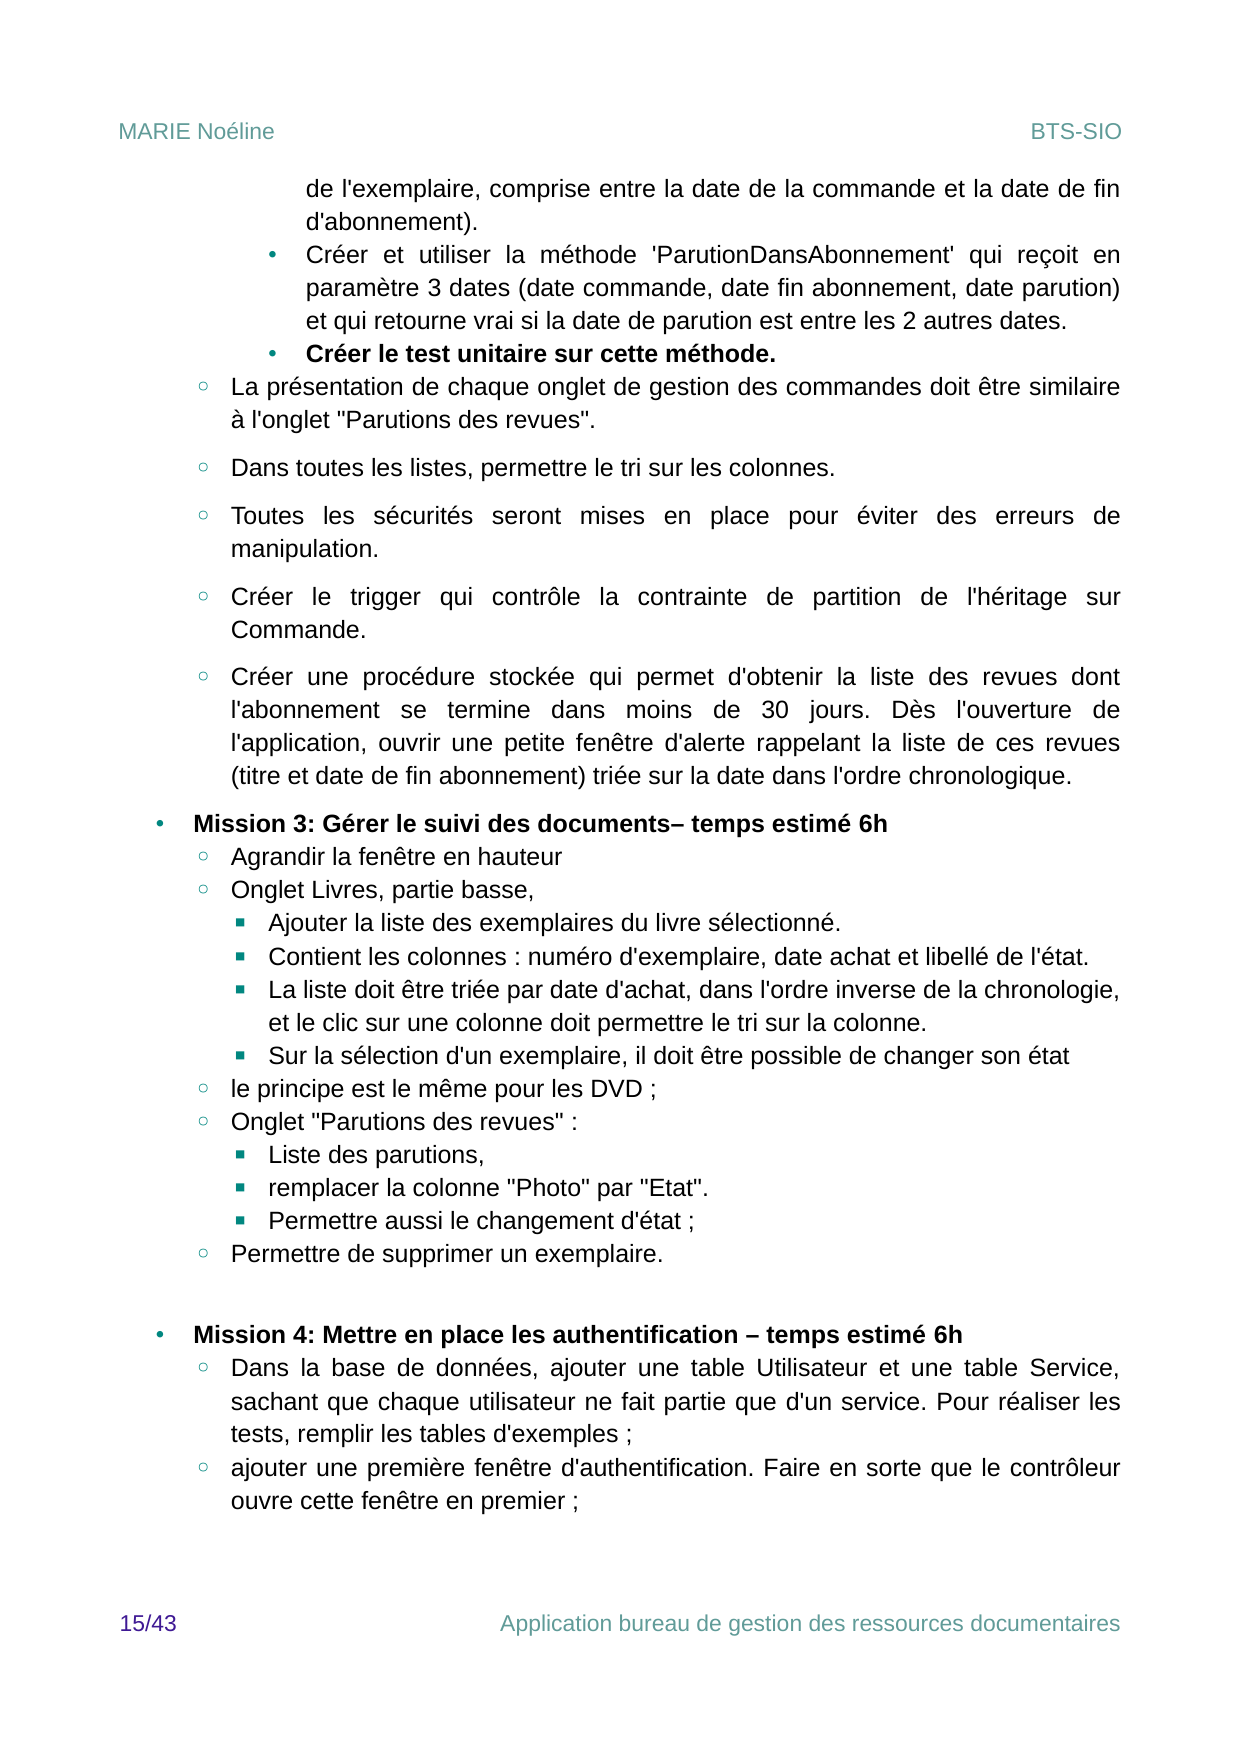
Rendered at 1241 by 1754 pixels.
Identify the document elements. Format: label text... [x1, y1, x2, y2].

list Dans la base de données, ajouter une table Utilisateur et une table Service, sachant que chaque utilisateur ne fait partie que d'un service. Pour réaliser les tests, remplir les tables d'exemples ; [193, 1353, 1122, 1448]
list Sur la sélection d'un exemplaire, il doit être possible de changer son état [231, 1041, 1122, 1069]
list ajouter une première fenêtre d'authentification. Faire en sorte que le contrôleur ouvre cette fenêtre en premier ; [193, 1452, 1122, 1514]
list Créer et utiliser la méthode 'ParutionDansAbonnement' qui reçoit en paramètre 3 dates (date commande, date fin abonnement, date parution) et qui retourne vrai si la date de parution est entre les 2 autres dates. [268, 240, 1122, 335]
list La liste doit être triée par date d'achat, dans l'ordre inverse de la chronologie, et le clic sur une colonne doit permettre le tri sur la colonne. [231, 974, 1122, 1036]
list Onglet "Parutions des revues" : [193, 1107, 1122, 1136]
list Liste des parutions, [231, 1140, 1122, 1169]
list Agrandir la fenêtre en hauteur [193, 842, 1122, 871]
list Créer le trigger qui contrôle la contrainte de partition de l'héritage sur Commande. [193, 581, 1122, 643]
list Ajouter la liste des exemplaires du livre sélectionné. [231, 908, 1122, 937]
list Permettre de supprimer un exemplaire. [193, 1239, 1122, 1268]
list Toutes les sécurités seront mises en place pour éviter des erreurs de manipulation. [193, 501, 1122, 563]
list Mission 4: Mettre en place les authentification – temps estimé 6h [156, 1320, 1122, 1349]
list Dans toutes les listes, permettre le tri sur les colonnes. [193, 453, 1122, 482]
list Mission 3: Gérer le suivi des documents– temps estimé 6h [156, 809, 1122, 838]
list Contient les colonnes : numéro d'exemplaire, date achat et libellé de l'état. [231, 941, 1122, 970]
list Créer une procédure stockée qui permet d'obtenir la liste des revues dont l'abonnement se termine dans moins de 30 jours. Dès l'ouverture de l'application, ouvrir une petite fenêtre d'alerte rappelant la liste de ces revues (titre et date de fin abonnement) triée sur la date dans l'ordre chronologique. [193, 662, 1122, 790]
list La présentation de chaque onglet de gestion des commandes doit être similaire à l'onglet "Parutions des revues". [193, 372, 1122, 434]
list Onglet Livres, partie basse, [193, 875, 1122, 904]
list de l'exemplaire, comprise entre la date de la commande et la date de fin d'abonnement). [268, 174, 1122, 236]
list Permettre aussi le changement d'état ; [231, 1206, 1122, 1235]
list remplacer la colonne "Photo" par "Etat". [231, 1173, 1122, 1202]
list le principe est le même pour les DVD ; [193, 1074, 1122, 1103]
list Créer le test unitaire sur cette méthode. [268, 339, 1122, 368]
